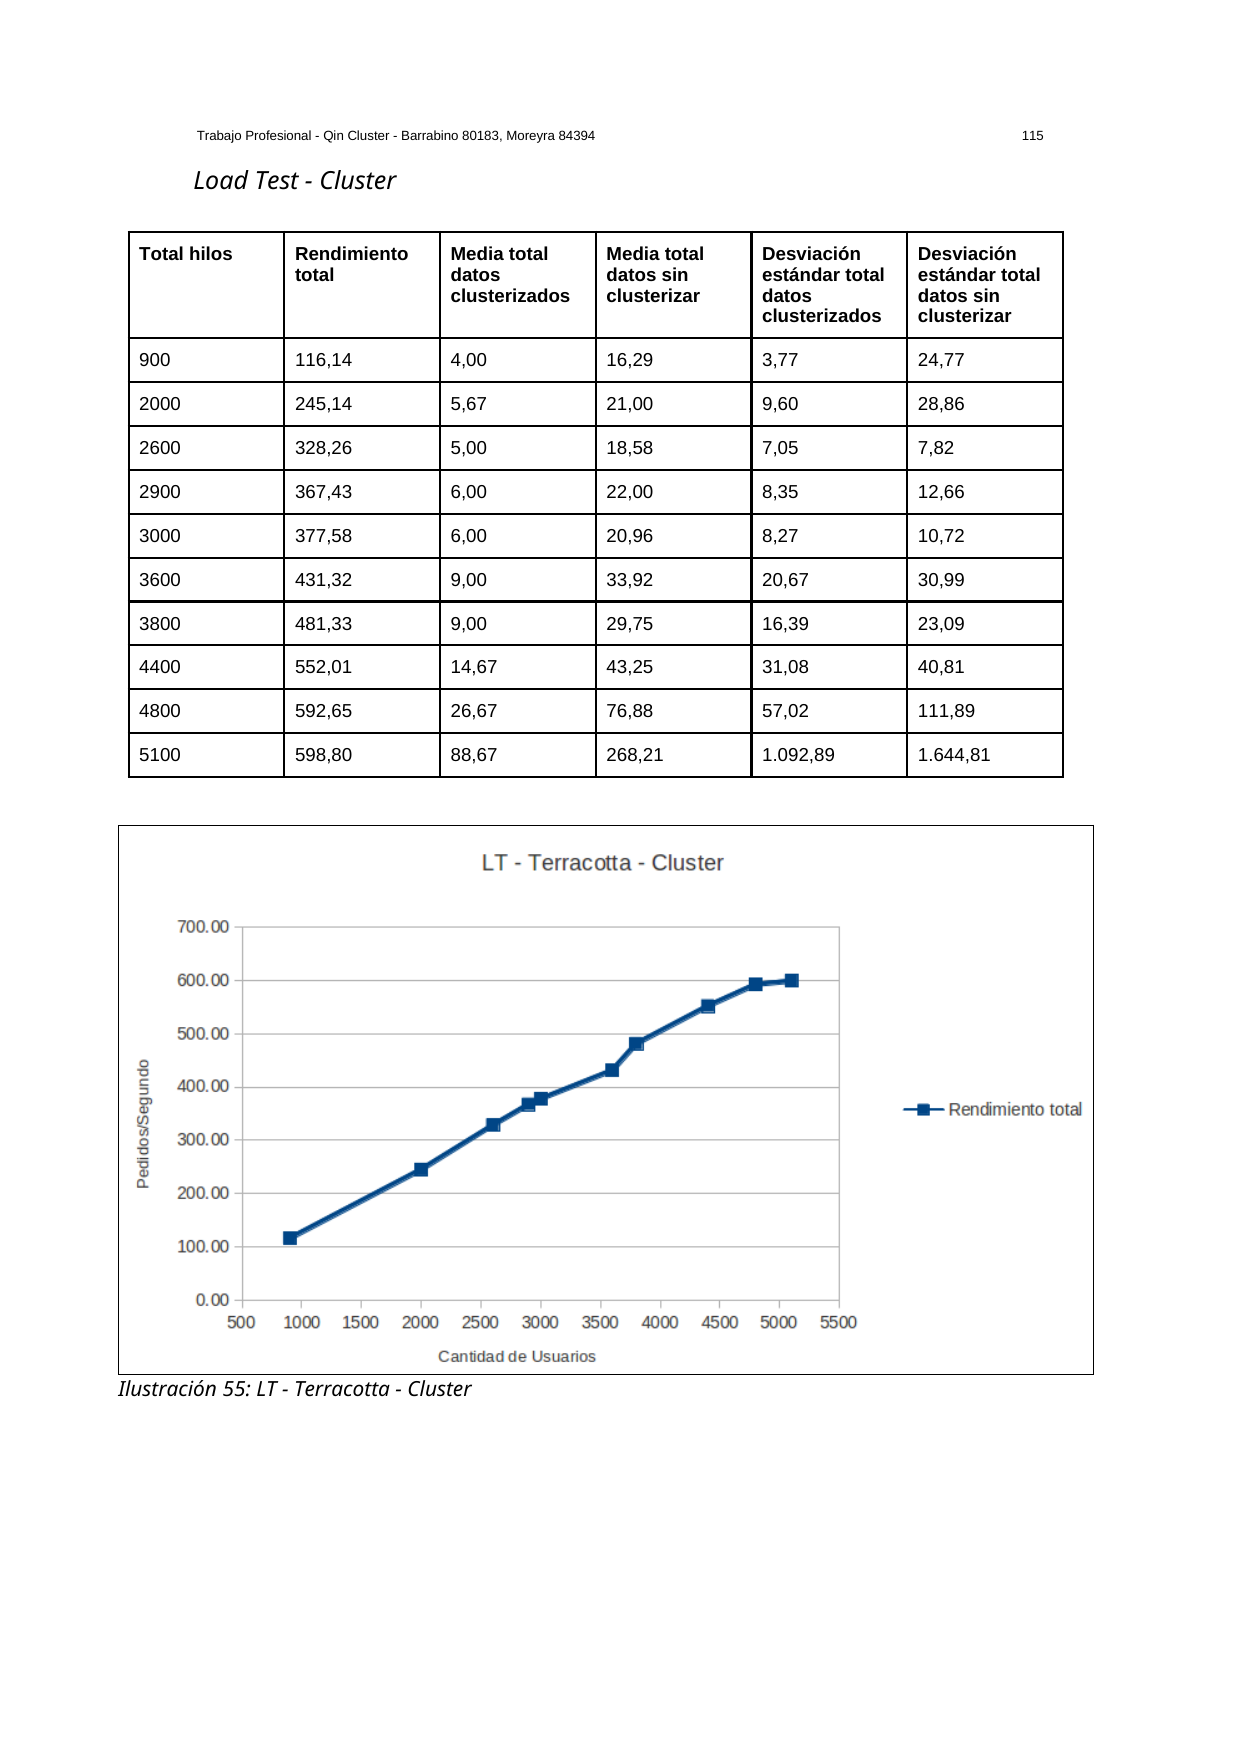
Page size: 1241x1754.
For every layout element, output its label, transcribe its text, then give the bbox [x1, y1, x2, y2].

table_cell 3600 [130, 559, 283, 600]
table_cell 29,75 [597, 603, 750, 644]
table_cell 377,58 [285, 515, 439, 557]
table_cell 2600 [130, 427, 283, 469]
table_cell 9,60 [753, 383, 906, 425]
table_header Desviación estándar total datos sin clusterizar [908, 233, 1062, 337]
table_cell 43,25 [597, 646, 750, 688]
table_cell 31,08 [753, 646, 906, 688]
table_cell 33,92 [597, 559, 750, 600]
table_cell 598,80 [285, 734, 439, 776]
table_cell 88,67 [441, 734, 595, 776]
table_cell 21,00 [597, 383, 750, 425]
table_cell 268,21 [597, 734, 750, 776]
table_cell 1.092,89 [753, 734, 906, 776]
table_cell 20,67 [753, 559, 906, 600]
table_cell 592,65 [285, 690, 439, 732]
table_cell 9,00 [441, 603, 595, 644]
table_cell 7,05 [753, 427, 906, 469]
table_cell 76,88 [597, 690, 750, 732]
table_cell 116,14 [285, 339, 439, 381]
table_cell 30,99 [908, 559, 1062, 600]
table_cell 28,86 [908, 383, 1062, 425]
table_cell 3,77 [753, 339, 906, 381]
text Load Test - Cluster [118, 162, 1122, 197]
text Ilustración 55: LT - Terracotta - Cluster [118, 1375, 1093, 1403]
table_cell 8,35 [753, 471, 906, 513]
table_header Total hilos [130, 233, 283, 337]
table_cell 481,33 [285, 603, 439, 644]
table_cell 4400 [130, 646, 283, 688]
table_cell 16,39 [753, 603, 906, 644]
table_cell 22,00 [597, 471, 750, 513]
table_cell 111,89 [908, 690, 1062, 732]
table_cell 900 [130, 339, 283, 381]
table_cell 6,00 [441, 515, 595, 557]
table_cell 1.644,81 [908, 734, 1062, 776]
table_cell 3000 [130, 515, 283, 557]
table_cell 9,00 [441, 559, 595, 600]
table_cell 4800 [130, 690, 283, 732]
table_cell 4,00 [441, 339, 595, 381]
table_cell 6,00 [441, 471, 595, 513]
table_cell 57,02 [753, 690, 906, 732]
table_cell 26,67 [441, 690, 595, 732]
table_cell 16,29 [597, 339, 750, 381]
table_cell 20,96 [597, 515, 750, 557]
picture [121, 827, 1091, 1372]
table_cell 24,77 [908, 339, 1062, 381]
table_cell 3800 [130, 603, 283, 644]
table_cell 7,82 [908, 427, 1062, 469]
table_header Desviación estándar total datos clusterizados [753, 233, 906, 337]
table_cell 431,32 [285, 559, 439, 600]
table_cell 245,14 [285, 383, 439, 425]
table_header Media total datos clusterizados [441, 233, 595, 337]
table_cell 367,43 [285, 471, 439, 513]
table_cell 552,01 [285, 646, 439, 688]
table_cell 18,58 [597, 427, 750, 469]
table_cell 23,09 [908, 603, 1062, 644]
table_cell 10,72 [908, 515, 1062, 557]
table_cell 12,66 [908, 471, 1062, 513]
table_cell 328,26 [285, 427, 439, 469]
table_header Media total datos sin clusterizar [597, 233, 750, 337]
table_cell 5,00 [441, 427, 595, 469]
table_header Rendimiento total [285, 233, 439, 337]
table_cell 5100 [130, 734, 283, 776]
table_cell 40,81 [908, 646, 1062, 688]
table_cell 2900 [130, 471, 283, 513]
table_cell 8,27 [753, 515, 906, 557]
table_cell 2000 [130, 383, 283, 425]
table_cell 14,67 [441, 646, 595, 688]
table_cell 5,67 [441, 383, 595, 425]
